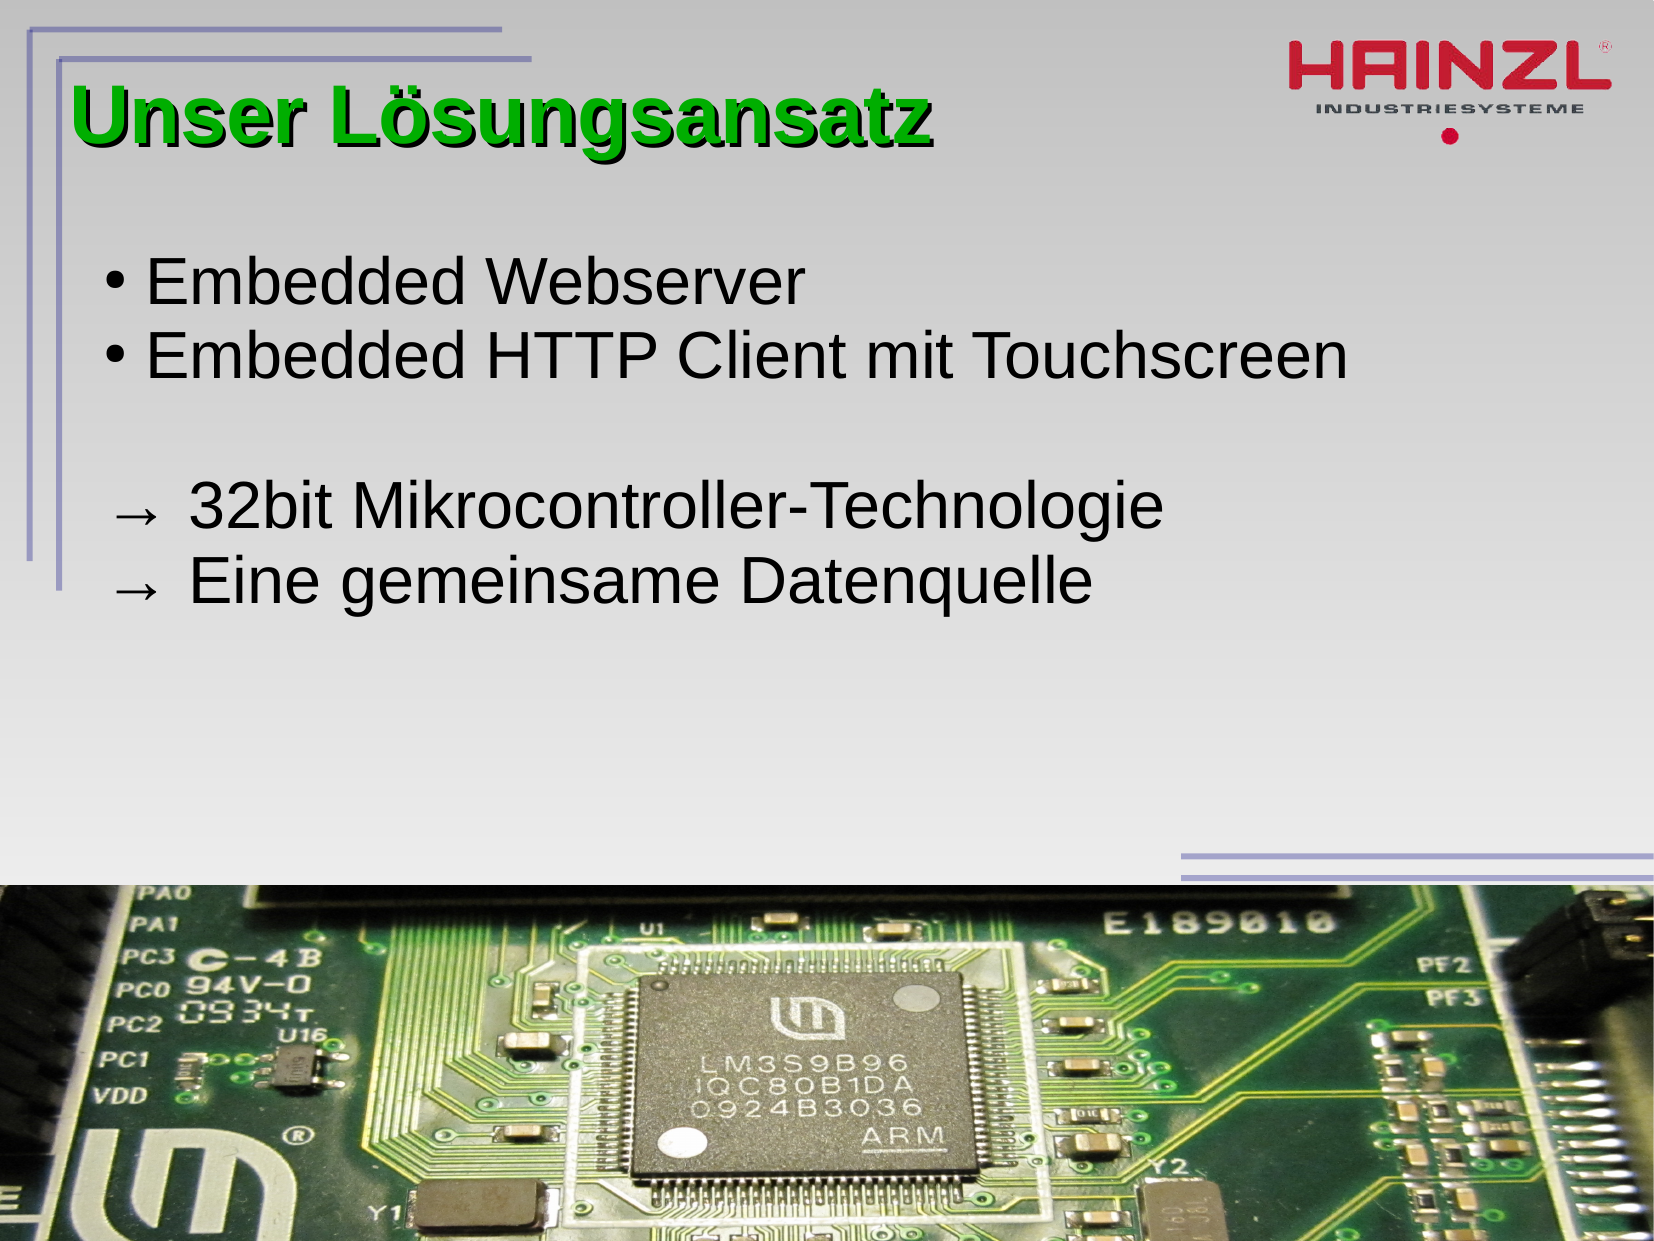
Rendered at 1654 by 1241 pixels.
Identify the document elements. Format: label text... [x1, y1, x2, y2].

picture [0, 951, 1654, 1093]
text_box Embedded Webserver Embedded HTTP Client mit Touchscreen → 32bit Mikrocontroller-Technologie → Eine gemeinsame Datenquelle [88, 236, 1565, 700]
text_box Unser Lösungsansatz [54, 61, 1004, 170]
picture [1269, 29, 1625, 153]
